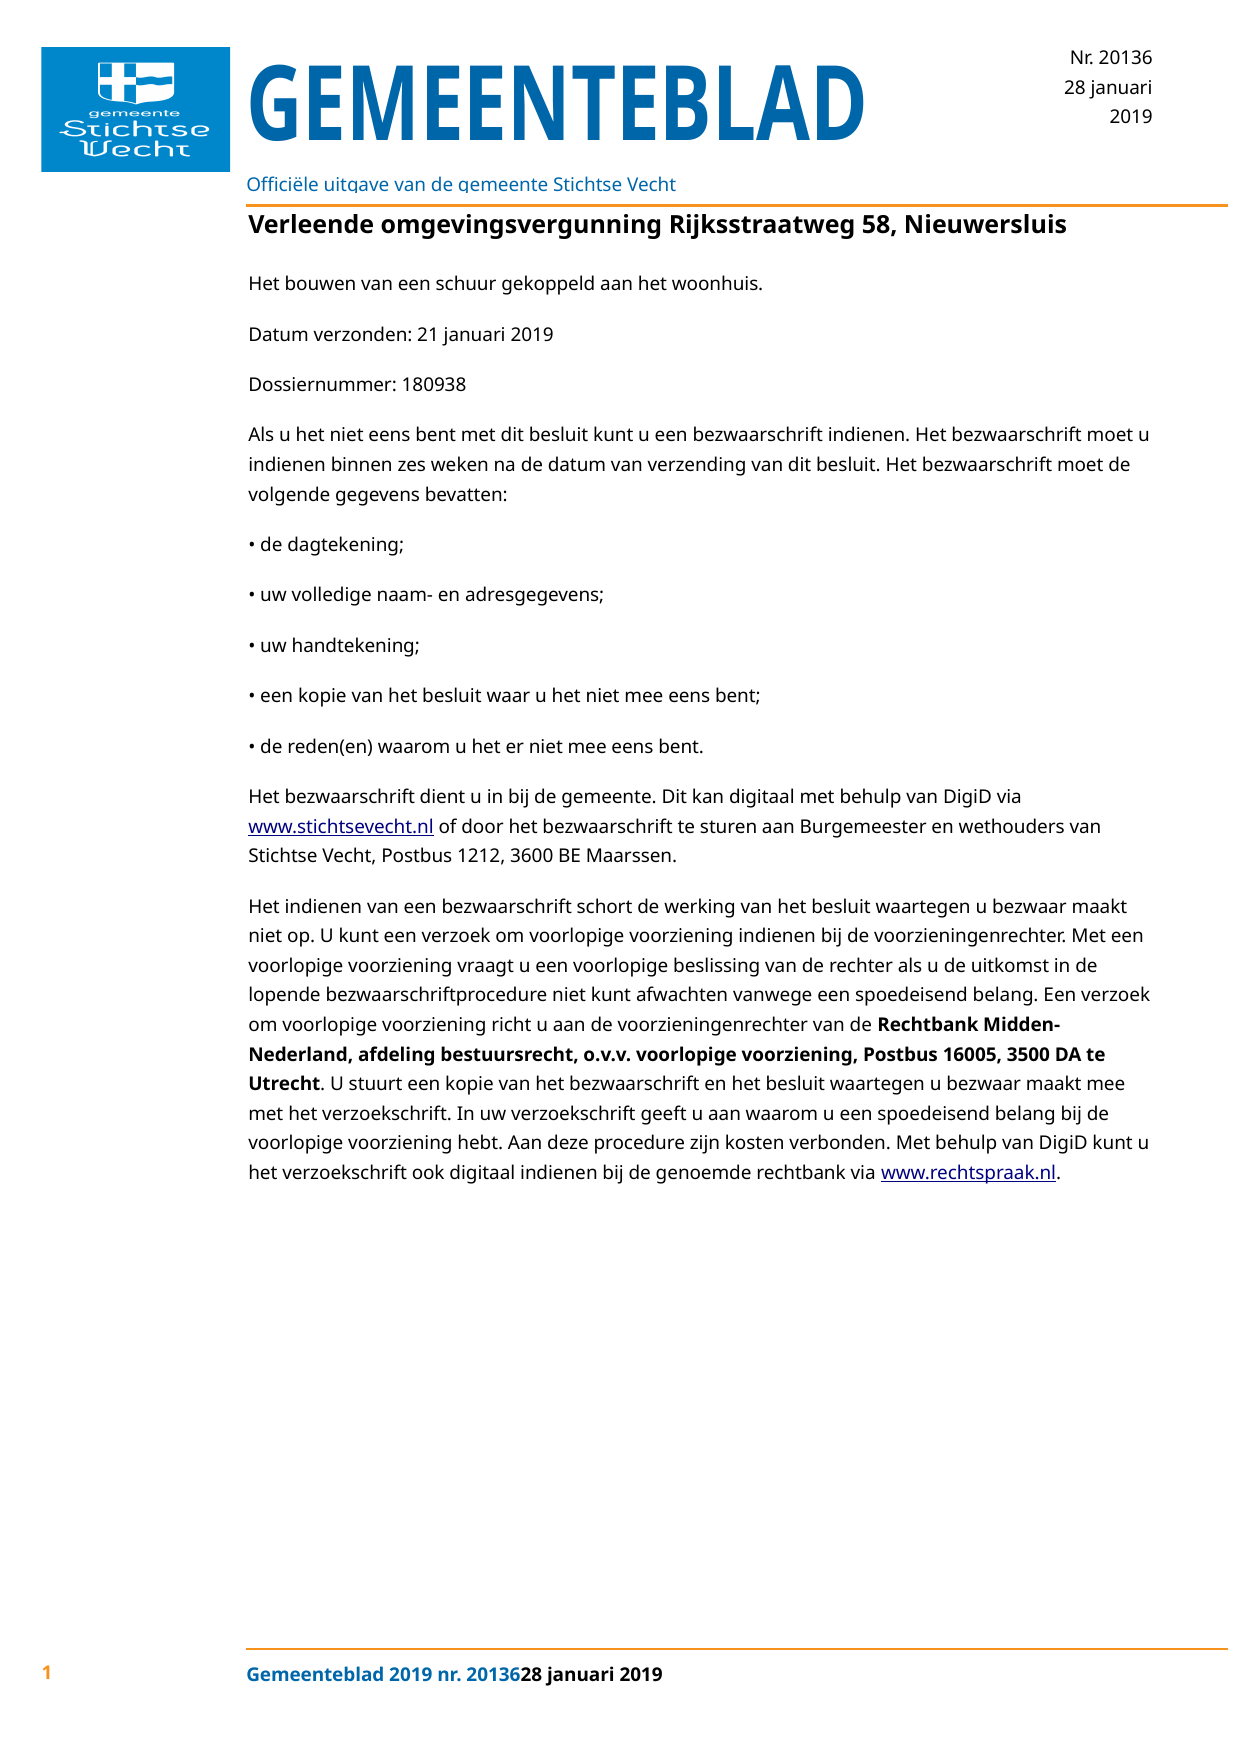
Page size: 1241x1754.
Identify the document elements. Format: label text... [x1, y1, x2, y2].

picture [99, 63, 135, 101]
text • uw handtekening; [248, 632, 1152, 658]
text • uw volledige naam- en adresgegevens; [248, 582, 1152, 607]
text Als u het niet eens bent met dit besluit kunt u een bezwaarschrift indienen. Het bezwaarschrift moet u indienen binnen zes weken na de datum van verzending van dit besluit. Het bezwaarschrift moet de volgende gegevens bevatten: [248, 422, 1152, 506]
text Het bezwaarschrift dient u in bij de gemeente. Dit kan digitaal met behulp van DigiD via www.stichtsevecht.nl of door het bezwaarschrift te sturen aan Burgemeester en wethouders van Stichtse Vecht, Postbus 1212, 3600 BE Maarssen. [248, 783, 1152, 868]
text Het indienen van een bezwaarschrift schort de werking van het besluit waartegen u bezwaar maakt niet op. U kunt een verzoek om voorlopige voorziening indienen bij de voorzieningenrechter. Met een voorlopige voorziening vraagt u een voorlopige beslissing van de rechter als u de uitkomst in de lopende bezwaarschriftprocedure niet kunt afwachten vanwege een spoedeisend belang. Een verzoek om voorlopige voorziening richt u aan de voorzieningenrechter van de Rechtbank Midden-Nederland, afdeling bestuursrecht, o.v.v. voorlopige voorziening, Postbus 16005, 3500 DA te Utrecht. U stuurt een kopie van het bezwaarschrift en het besluit waartegen u bezwaar maakt mee met het verzoekschrift. In uw verzoekschrift geeft u aan waarom u een spoedeisend belang bij de voorlopige voorziening hebt. Aan deze procedure zijn kosten verbonden. Met behulp van DigiD kunt u het verzoekschrift ook digitaal indienen bij de genoemde rechtbank via www.rechtspraak.nl. [248, 893, 1152, 1185]
text Dossiernummer: 180938 [248, 371, 1152, 397]
picture [137, 63, 174, 103]
text • de dagtekening; [248, 531, 1152, 557]
text Verleende omgevingsvergunning Rijksstraatweg 58, Nieuwersluis [248, 207, 1152, 241]
text • de reden(en) waarom u het er niet mee eens bent. [248, 733, 1152, 758]
text Datum verzonden: 21 januari 2019 [248, 321, 1152, 346]
text Het bouwen van een schuur gekoppeld aan het woonhuis. [248, 270, 1152, 296]
text • een kopie van het besluit waar u het niet mee eens bent; [248, 682, 1152, 708]
